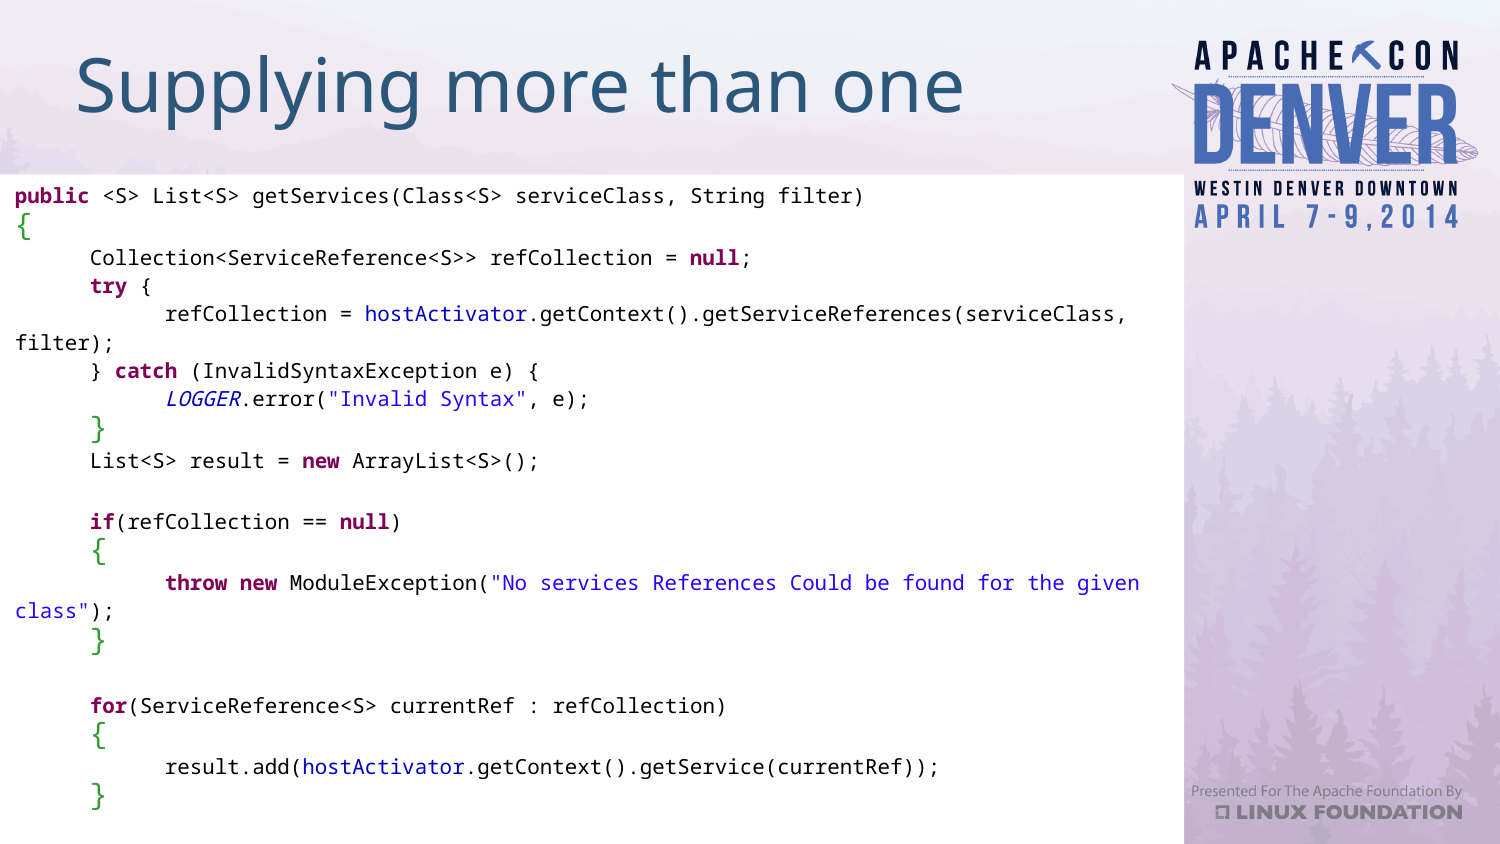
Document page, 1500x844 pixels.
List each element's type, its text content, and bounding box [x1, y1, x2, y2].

text_box Supplying more than one [60, 30, 1111, 130]
picture [0, 0, 1500, 844]
text_box public <S> List<S> getServices(Class<S> serviceClass, String filter) { Collection<ServiceReference<S>> refCollection = null; try { refCollection = hostActivator.getContext().getServiceReferences(serviceClass, filter); } catch (InvalidSyntaxException e) { LOGGER.error("Invalid Syntax", e); } List<S> result = new ArrayList<S>(); if(refCollection == null) { throw new ModuleException("No services References Could be found for the given class"); } for(ServiceReference<S> currentRef : refCollection) { result.add(hostActivator.getContext().getService(currentRef)); } return result; } [0, 174, 1185, 793]
